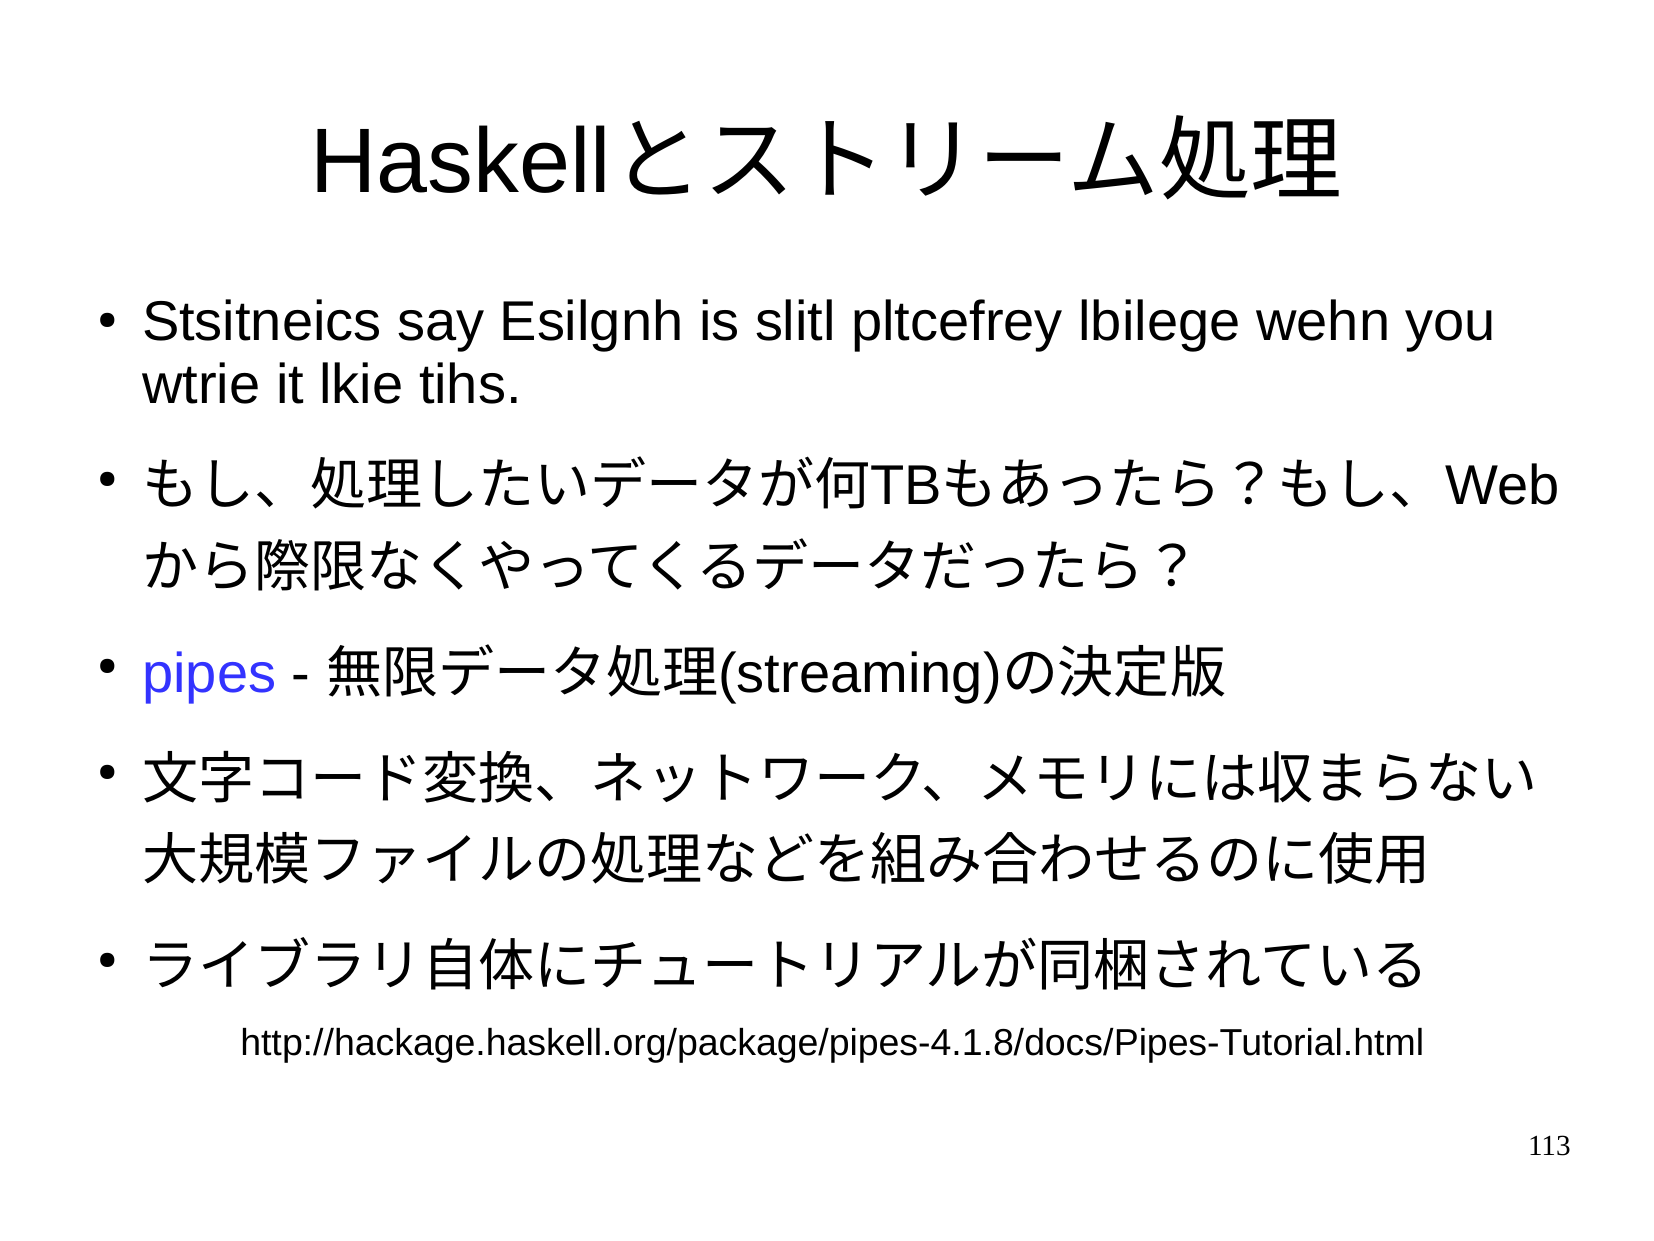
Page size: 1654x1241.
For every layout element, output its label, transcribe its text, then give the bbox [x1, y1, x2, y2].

list Stsitneics say Esilgnh is slitl pltcefrey lbilege wehn you wtrie it lkie tihs. もし、処理したいデータが何TBもあったら？もし、Webから際限なくやってくるデータだったら？ pipes - 無限データ処理(streaming)の決定版 文字コード変換、ネットワーク、メモリには収まらない大規模ファイルの処理などを組み合わせるのに使用 ライブラリ自体にチュートリアルが同梱されている [82, 290, 1571, 1010]
title Haskellとストリーム処理 [82, 49, 1571, 257]
text_box http://hackage.haskell.org/package/pipes-4.1.8/docs/Pipes-Tutorial.html [225, 1014, 1440, 1072]
